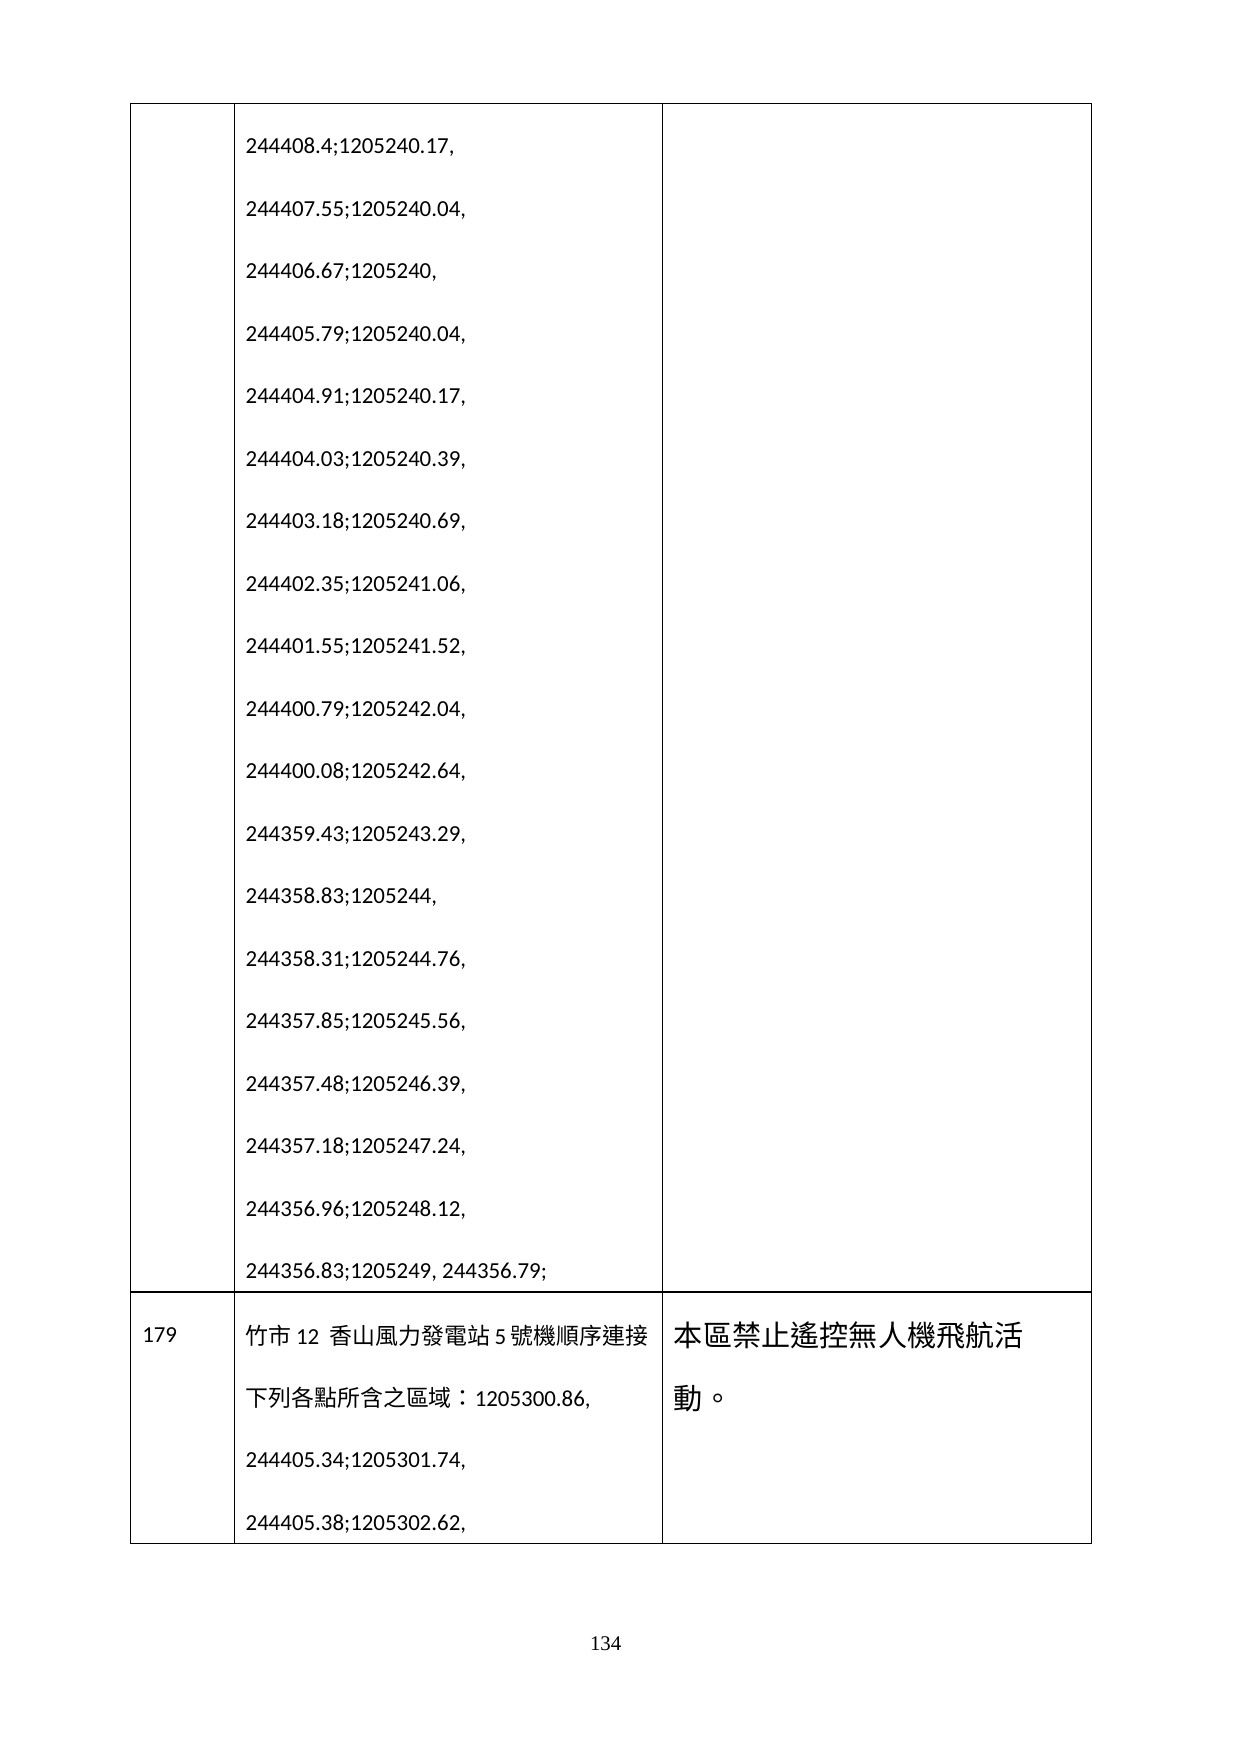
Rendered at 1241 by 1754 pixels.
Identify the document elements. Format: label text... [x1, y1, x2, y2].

table_cell [663, 104, 1091, 1291]
table_cell 244408.4;1205240.17, 244407.55;1205240.04, 244406.67;1205240, 244405.79;1205240.04, 244404.91;1205240.17, 244404.03;1205240.39, 244403.18;1205240.69, 244402.35;1205241.06, 244401.55;1205241.52, 244400.79;1205242.04, 244400.08;1205242.64, 244359.43;1205243.29, 244358.83;1205244, 244358.31;1205244.76, 244357.85;1205245.56, 244357.48;1205246.39, 244357.18;1205247.24, 244356.96;1205248.12, 244356.83;1205249, 244356.79; [235, 104, 662, 1291]
table_cell 本區禁止遙控無人機飛航活動。 [663, 1293, 1091, 1542]
table_cell [131, 104, 234, 1291]
table_cell 竹市12 香山風力發電站5號機順序連接下列各點所含之區域：1205300.86, 244405.34;1205301.74, 244405.38;1205302.62, [235, 1293, 662, 1542]
table_cell 179 [131, 1293, 234, 1542]
